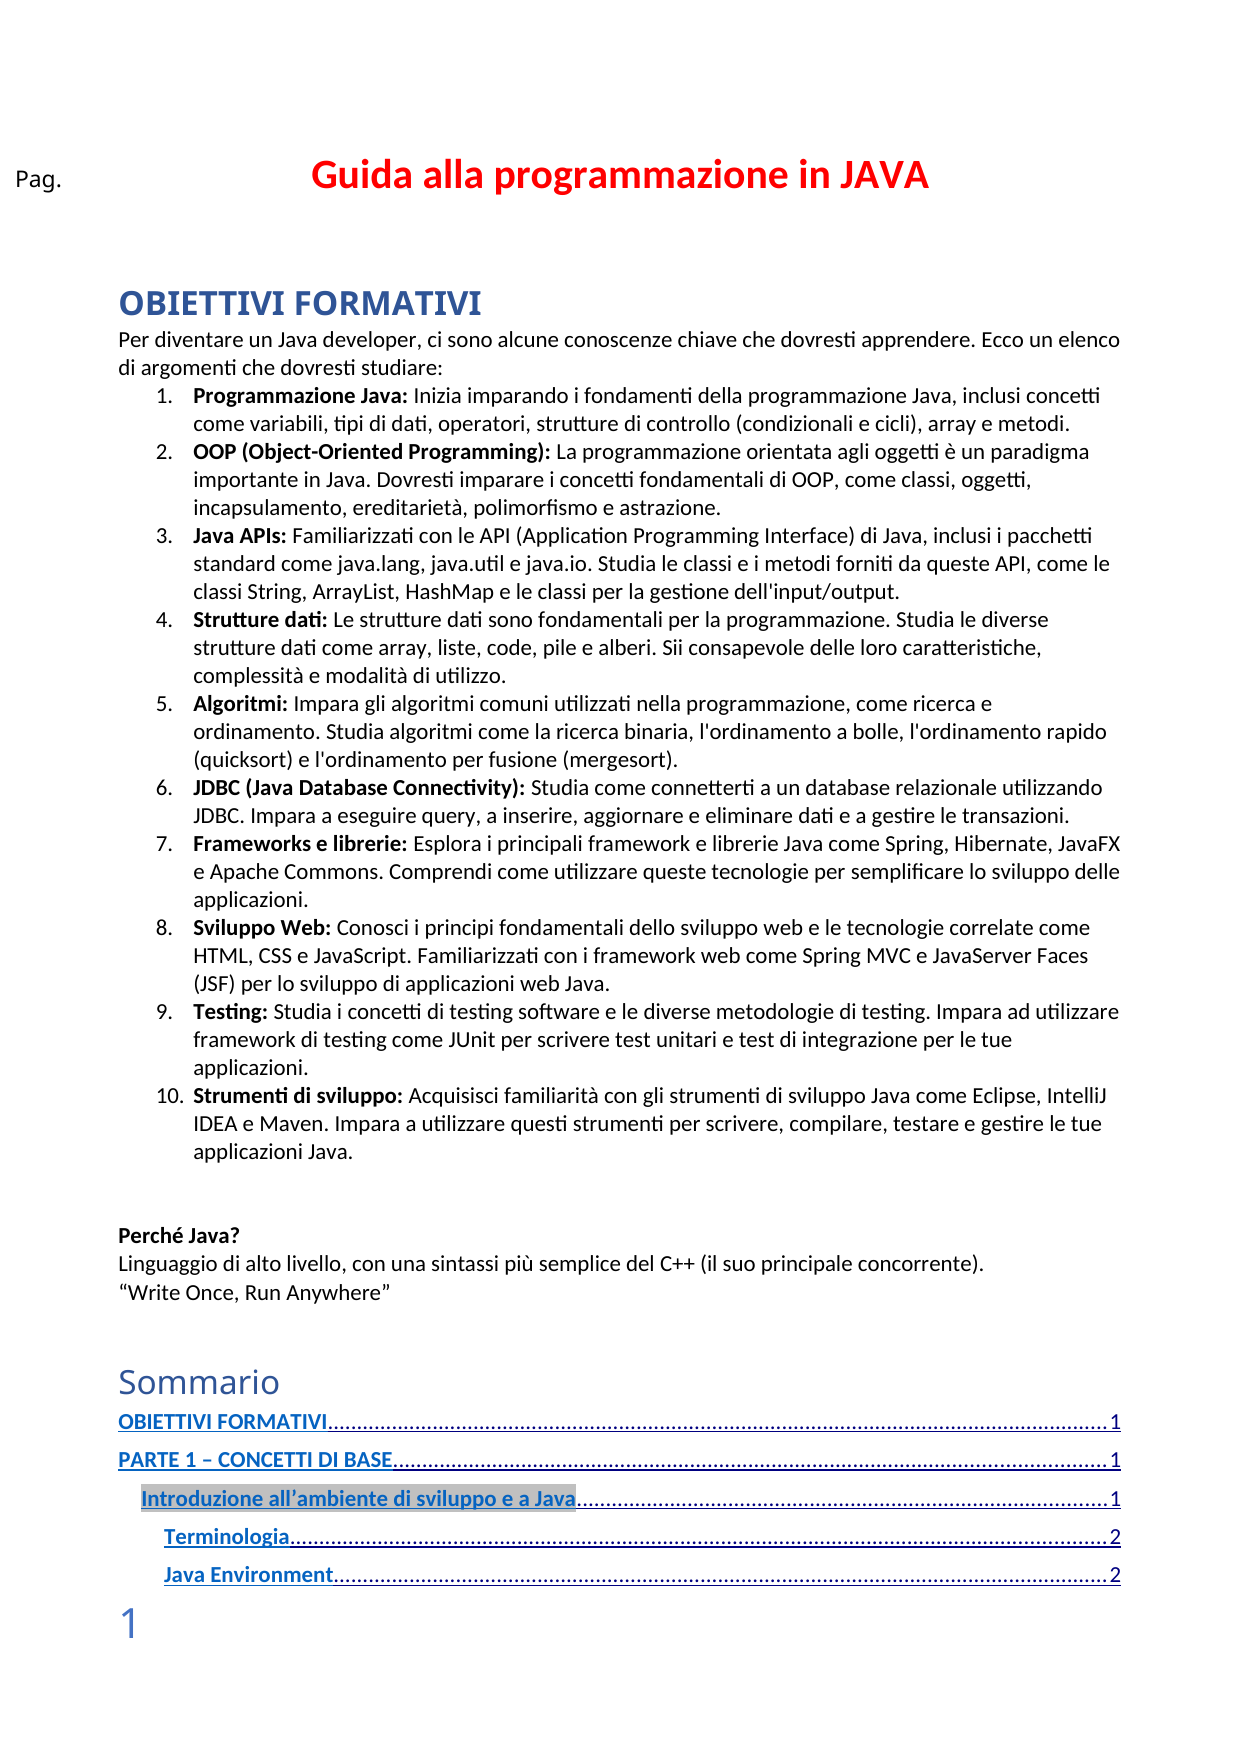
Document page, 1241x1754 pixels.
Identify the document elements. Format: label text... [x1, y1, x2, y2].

list JDBC (Java Database Connectivity): Studia come connetterti a un database relazionale utilizzando JDBC. Impara a eseguire query, a inserire, aggiornare e eliminare dati e a gestire le transazioni. [156, 773, 1122, 829]
text PARTE 1 – CONCETTI DI BASE 1 [118, 1445, 1122, 1473]
subtitle OBIETTIVI FORMATIVI [118, 279, 1122, 325]
text “Write Once, Run Anywhere” [118, 1278, 1122, 1306]
list Testing: Studia i concetti di testing software e le diverse metodologie di testing. Impara ad utilizzare framework di testing come JUnit per scrivere test unitari e test di integrazione per le tue applicazioni. [156, 997, 1122, 1081]
list Sviluppo Web: Conosci i principi fondamentali dello sviluppo web e le tecnologie correlate come HTML, CSS e JavaScript. Familiarizzati con i framework web come Spring MVC e JavaServer Faces (JSF) per lo sviluppo di applicazioni web Java. [156, 913, 1122, 997]
list Algoritmi: Impara gli algoritmi comuni utilizzati nella programmazione, come ricerca e ordinamento. Studia algoritmi come la ricerca binaria, l'ordinamento a bolle, l'ordinamento rapido (quicksort) e l'ordinamento per fusione (mergesort). [156, 689, 1122, 773]
list Java APIs: Familiarizzati con le API (Application Programming Interface) di Java, inclusi i pacchetti standard come java.lang, java.util e java.io. Studia le classi e i metodi forniti da queste API, come le classi String, ArrayList, HashMap e le classi per la gestione dell'input/output. [156, 521, 1122, 605]
list Strutture dati: Le strutture dati sono fondamentali per la programmazione. Studia le diverse strutture dati come array, liste, code, pile e alberi. Sii consapevole delle loro caratteristiche, complessità e modalità di utilizzo. [156, 605, 1122, 689]
list Strumenti di sviluppo: Acquisisci familiarità con gli strumenti di sviluppo Java come Eclipse, IntelliJ IDEA e Maven. Impara a utilizzare questi strumenti per scrivere, compilare, testare e gestire le tue applicazioni Java. [156, 1081, 1122, 1166]
text Guida alla programmazione in JAVA [118, 148, 1122, 198]
text Java Environment 2 [164, 1561, 1122, 1588]
text Per diventare un Java developer, ci sono alcune conoscenze chiave che dovresti apprendere. Ecco un elenco di argomenti che dovresti studiare: [118, 325, 1122, 381]
text Terminologia 2 [164, 1522, 1122, 1550]
list Programmazione Java: Inizia imparando i fondamenti della programmazione Java, inclusi concetti come variabili, tipi di dati, operatori, strutture di controllo (condizionali e cicli), array e metodi. [156, 381, 1122, 437]
list OOP (Object-Oriented Programming): La programmazione orientata agli oggetti è un paradigma importante in Java. Dovresti imparare i concetti fondamentali di OOP, come classi, oggetti, incapsulamento, ereditarietà, polimorfismo e astrazione. [156, 437, 1122, 521]
text Perché Java? [118, 1222, 1122, 1249]
text Introduzione all’ambiente di sviluppo e a Java 1 [141, 1484, 1122, 1512]
text Sommario [118, 1359, 1122, 1404]
text Linguaggio di alto livello, con una sintassi più semplice del C++ (il suo principale concorrente). [118, 1249, 1122, 1278]
list Frameworks e librerie: Esplora i principali framework e librerie Java come Spring, Hibernate, JavaFX e Apache Commons. Comprendi come utilizzare queste tecnologie per semplificare lo sviluppo delle applicazioni. [156, 829, 1122, 913]
text OBIETTIVI FORMATIVI 1 [118, 1407, 1122, 1435]
